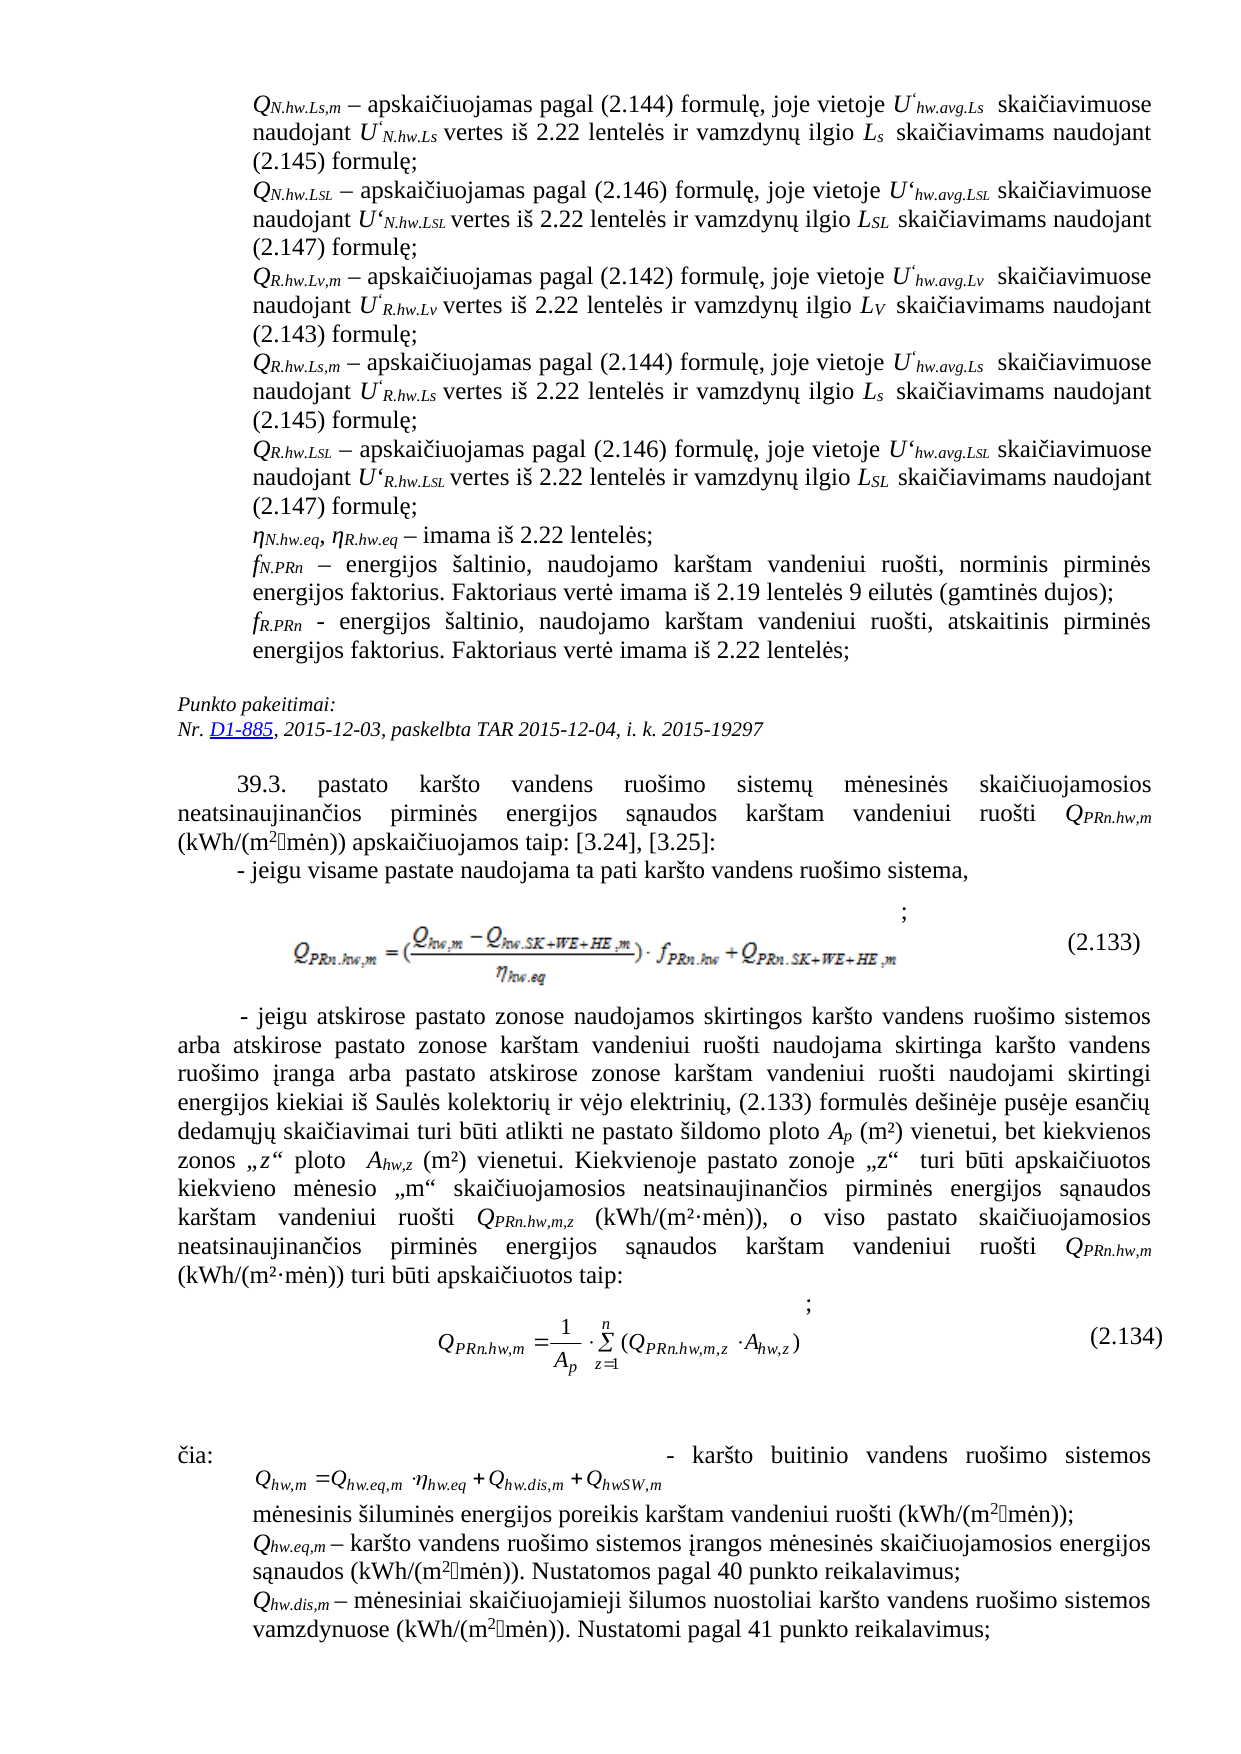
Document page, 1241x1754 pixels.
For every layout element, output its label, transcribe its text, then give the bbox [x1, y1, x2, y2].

text fN.PRn – energijos šaltinio, naudojamo karštam vandeniui ruošti, norminis pirminės energijos faktorius. Faktoriaus vertė imama iš 2.19 lentelės 9 eilutės (gamtinės dujos); [252, 549, 1152, 606]
text Qhw.dis,m – mėnesiniai skaičiuojamieji šilumos nuostoliai karšto vandens ruošimo sistemos vamzdynuose (kWh/(m2mėn)). Nustatomi pagal 41 punkto reikalavimus; [252, 1585, 1152, 1643]
text QN.hw.Ls,m – apskaičiuojamas pagal (2.144) formulę, joje vietoje U‘hw.avg.Ls skaičiavimuose naudojant U‘N.hw.Ls vertes iš 2.22 lentelės ir vamzdynų ilgio Ls skaičiavimams naudojant (2.145) formulę; [252, 89, 1152, 175]
table_header ; [177, 1289, 1070, 1382]
text 39.3. pastato karšto vandens ruošimo sistemų mėnesinės skaičiuojamosios neatsinaujinančios pirminės energijos sąnaudos karštam vandeniui ruošti QPRn.hw,m (kWh/(m2mėn)) apskaičiuojamos taip: [3.24], [3.25]: [177, 769, 1152, 856]
text Punkto pakeitimai: [177, 692, 1152, 716]
text QR.hw.Ls,m – apskaičiuojamas pagal (2.144) formulę, joje vietoje U‘hw.avg.Ls skaičiavimuose naudojant U‘R.hw.Ls vertes iš 2.22 lentelės ir vamzdynų ilgio Ls skaičiavimams naudojant (2.145) formulę; [252, 347, 1152, 434]
text čia: - karšto buitinio vandens ruošimo sistemos mėnesinis šiluminės energijos poreikis karštam vandeniui ruošti (kWh/(m2mėn)); [177, 1440, 1152, 1528]
text QR.hw.Lv,m – apskaičiuojamas pagal (2.142) formulę, joje vietoje U‘hw.avg.Lv skaičiavimuose naudojant U‘R.hw.Lv vertes iš 2.22 lentelės ir vamzdynų ilgio LV skaičiavimams naudojant (2.143) formulę; [252, 261, 1152, 347]
text ηN.hw.eq, ηR.hw.eq – imama iš 2.22 lentelės; [252, 520, 1152, 549]
text Nr. D1-885, 2015-12-03, paskelbta TAR 2015-12-04, i. k. 2015-19297 [177, 716, 1152, 741]
text - jeigu visame pastate naudojama ta pati karšto vandens ruošimo sistema, [177, 856, 1152, 884]
text Qhw.eq,m – karšto vandens ruošimo sistemos įrangos mėnesinės skaičiuojamosios energijos sąnaudos (kWh/(m2mėn)). Nustatomos pagal 40 punkto reikalavimus; [252, 1528, 1152, 1585]
table_header (2.134) [1070, 1289, 1174, 1382]
text QR.hw.LSL – apskaičiuojamas pagal (2.146) formulę, joje vietoje U‘hw.avg.LSL skaičiavimuose naudojant U‘R.hw.LSL vertes iš 2.22 lentelės ir vamzdynų ilgio LSL skaičiavimams naudojant (2.147) formulę; [252, 434, 1152, 520]
text - jeigu atskirose pastato zonose naudojamos skirtingos karšto vandens ruošimo sistemos arba atskirose pastato zonose karštam vandeniui ruošti naudojama skirtinga karšto vandens ruošimo įranga arba pastato atskirose zonose karštam vandeniui ruošti naudojami skirtingi energijos kiekiai iš Saulės kolektorių ir vėjo elektrinių, (2.133) formulės dešinėje pusėje esančių dedamųjų skaičiavimai turi būti atlikti ne pastato šildomo ploto Ap (m²) vienetui, bet kiekvienos zonos „z“ ploto Ahw,z (m²) vienetui. Kiekvienoje pastato zonoje „z“ turi būti apskaičiuotos kiekvieno mėnesio „m“ skaičiuojamosios neatsinaujinančios pirminės energijos sąnaudos karštam vandeniui ruošti QPRn.hw,m,z (kWh/(m²·mėn)), o viso pastato skaičiuojamosios neatsinaujinančios pirminės energijos sąnaudos karštam vandeniui ruošti QPRn.hw,m (kWh/(m²·mėn)) turi būti apskaičiuotos taip: [177, 1001, 1152, 1288]
table_header ; [177, 884, 1023, 1001]
text QN.hw.LSL – apskaičiuojamas pagal (2.146) formulę, joje vietoje U‘hw.avg.LSL skaičiavimuose naudojant U‘N.hw.LSL vertes iš 2.22 lentelės ir vamzdynų ilgio LSL skaičiavimams naudojant (2.147) formulę; [252, 175, 1152, 261]
text fR.PRn - energijos šaltinio, naudojamo karštam vandeniui ruošti, atskaitinis pirminės energijos faktorius. Faktoriaus vertė imama iš 2.22 lentelės; [252, 606, 1152, 664]
table_header (2.133) [1023, 884, 1152, 1001]
